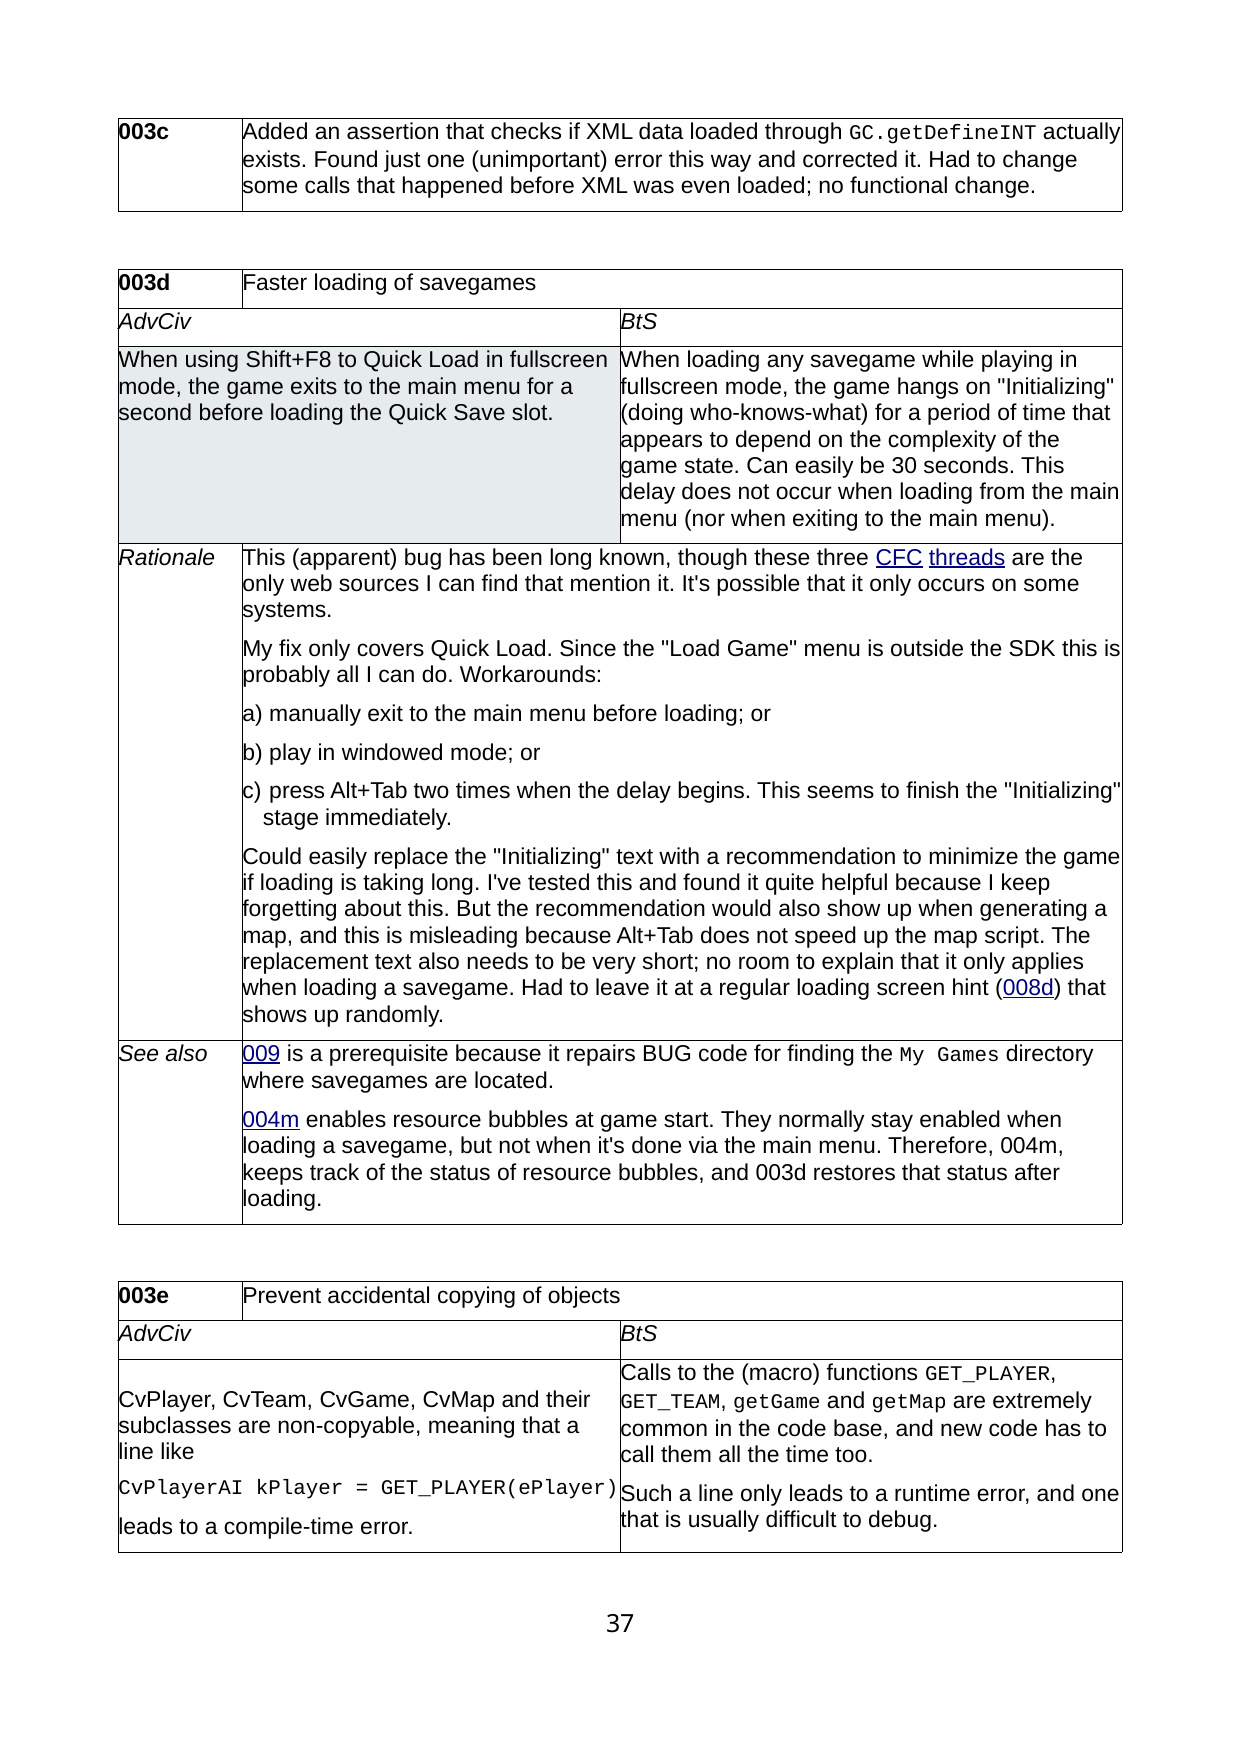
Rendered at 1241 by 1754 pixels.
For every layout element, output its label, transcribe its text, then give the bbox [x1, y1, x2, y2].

table_header 003d [119, 270, 242, 307]
table_cell This (apparent) bug has been long known, though these three CFC threads are the only web sources I can find that mention it. It's possible that it only occurs on some systems. My fix only covers Quick Load. Since the "Load Game" menu is outside the SDK this is probably all I can do. Workarounds: manually exit to the main menu before loading; or play in windowed mode; or press Alt+Tab two times when the delay begins. This seems to finish the "Initializing" stage immediately. Could easily replace the "Initializing" text with a recommendation to minimize the game if loading is taking long. I've tested this and found it quite helpful because I keep forgetting about this. But the recommendation would also show up when generating a map, and this is misleading because Alt+Tab does not speed up the map script. The replacement text also needs to be very short; no room to explain that it only applies when loading a savegame. Had to leave it at a regular loading screen hint (008d) that shows up randomly. [243, 544, 1122, 1039]
table_cell BtS [621, 1321, 1122, 1359]
table_cell 009 is a prerequisite because it repairs BUG code for finding the My Games directory where savegames are located. 004m enables resource bubbles at game start. They normally stay enabled when loading a savegame, but not when it's done via the main menu. Therefore, 004m, keeps track of the status of resource bubbles, and 003d restores that status after loading. [243, 1041, 1122, 1224]
table_cell CvPlayer, CvTeam, CvGame, CvMap and their subclasses are non-copyable, meaning that a line like CvPlayerAI kPlayer = GET_PLAYER(ePlayer) leads to a compile-time error. [119, 1360, 620, 1552]
table_cell AdvCiv [119, 309, 620, 346]
table_header Prevent accidental copying of objects [243, 1282, 1122, 1320]
table_header Added an assertion that checks if XML data loaded through GC.getDefineINT actually exists. Found just one (unimportant) error this way and corrected it. Had to change some calls that happened before XML was even loaded; no functional change. [243, 119, 1122, 211]
table_cell Rationale [119, 544, 242, 1039]
table_cell Calls to the (macro) functions GET_PLAYER, GET_TEAM, getGame and getMap are extremely common in the code base, and new code has to call them all the time too. Such a line only leads to a runtime error, and one that is usually difficult to debug. [621, 1360, 1122, 1552]
table_header Faster loading of savegames [243, 270, 1122, 307]
table_cell When using Shift+F8 to Quick Load in fullscreen mode, the game exits to the main menu for a second before loading the Quick Save slot. [119, 347, 620, 543]
table_cell BtS [621, 309, 1122, 346]
table_header 003c [119, 119, 242, 211]
table_cell See also [119, 1041, 242, 1224]
table_cell When loading any savegame while playing in fullscreen mode, the game hangs on "Initializing" (doing who-knows-what) for a period of time that appears to depend on the complexity of the game state. Can easily be 30 seconds. This delay does not occur when loading from the main menu (nor when exiting to the main menu). [621, 347, 1122, 543]
table_cell AdvCiv [119, 1321, 620, 1359]
table_header 003e [119, 1282, 242, 1320]
